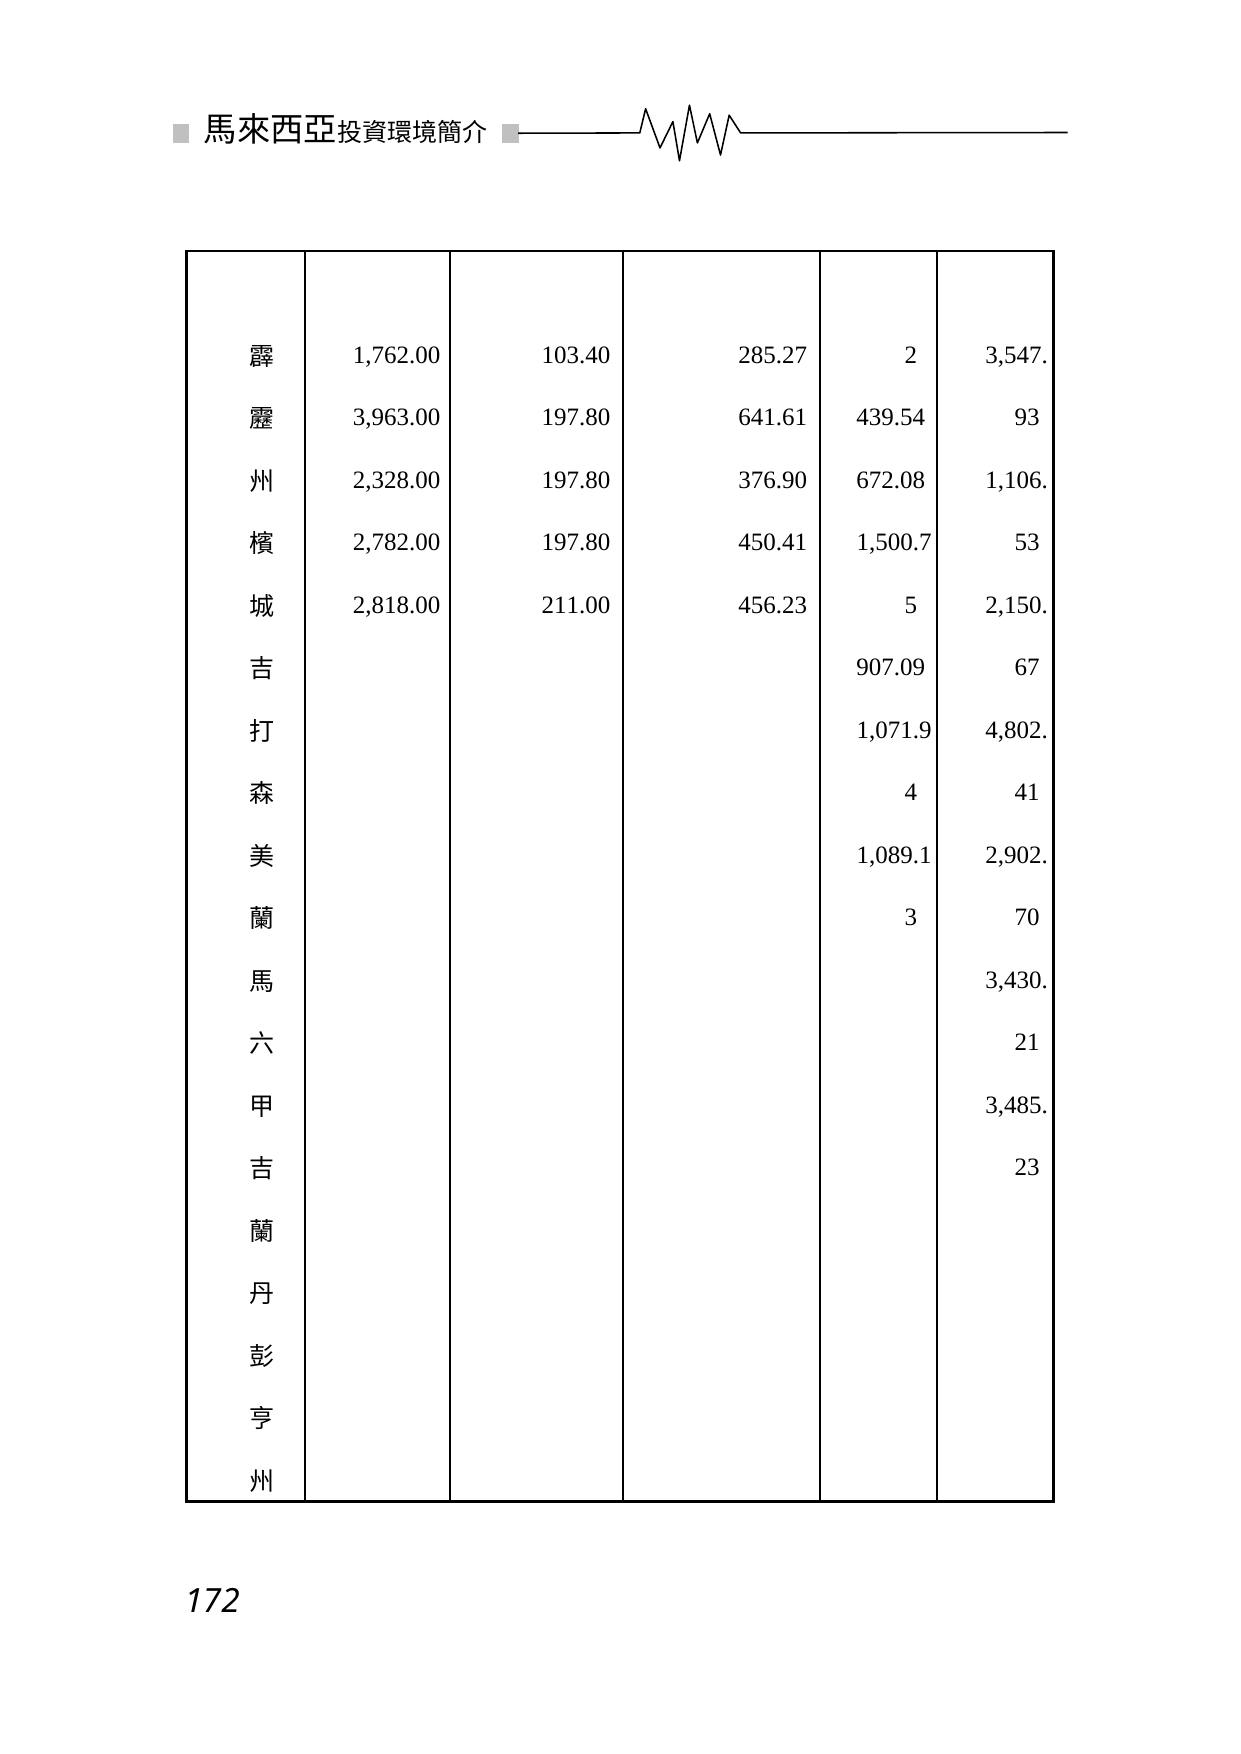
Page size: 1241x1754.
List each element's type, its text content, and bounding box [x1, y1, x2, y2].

table_cell 2 439.54 672.08 1,500.75 907.09 1,071.94 1,089.13 [821, 252, 936, 1500]
table_cell 霹靂州 檳城 吉打 森美蘭 馬六甲 吉蘭丹 彭亨州 [188, 252, 304, 1500]
table_cell 1,762.00 3,963.00 2,328.00 2,782.00 2,818.00 [306, 252, 449, 1500]
table_cell 285.27 641.61 376.90 450.41 456.23 [624, 252, 819, 1500]
table_cell 103.40 197.80 197.80 197.80 211.00 [451, 252, 622, 1500]
table_cell 3,547.93 1,106.53 2,150.67 4,802.41 2,902.70 3,430.21 3,485.23 [938, 252, 1052, 1500]
